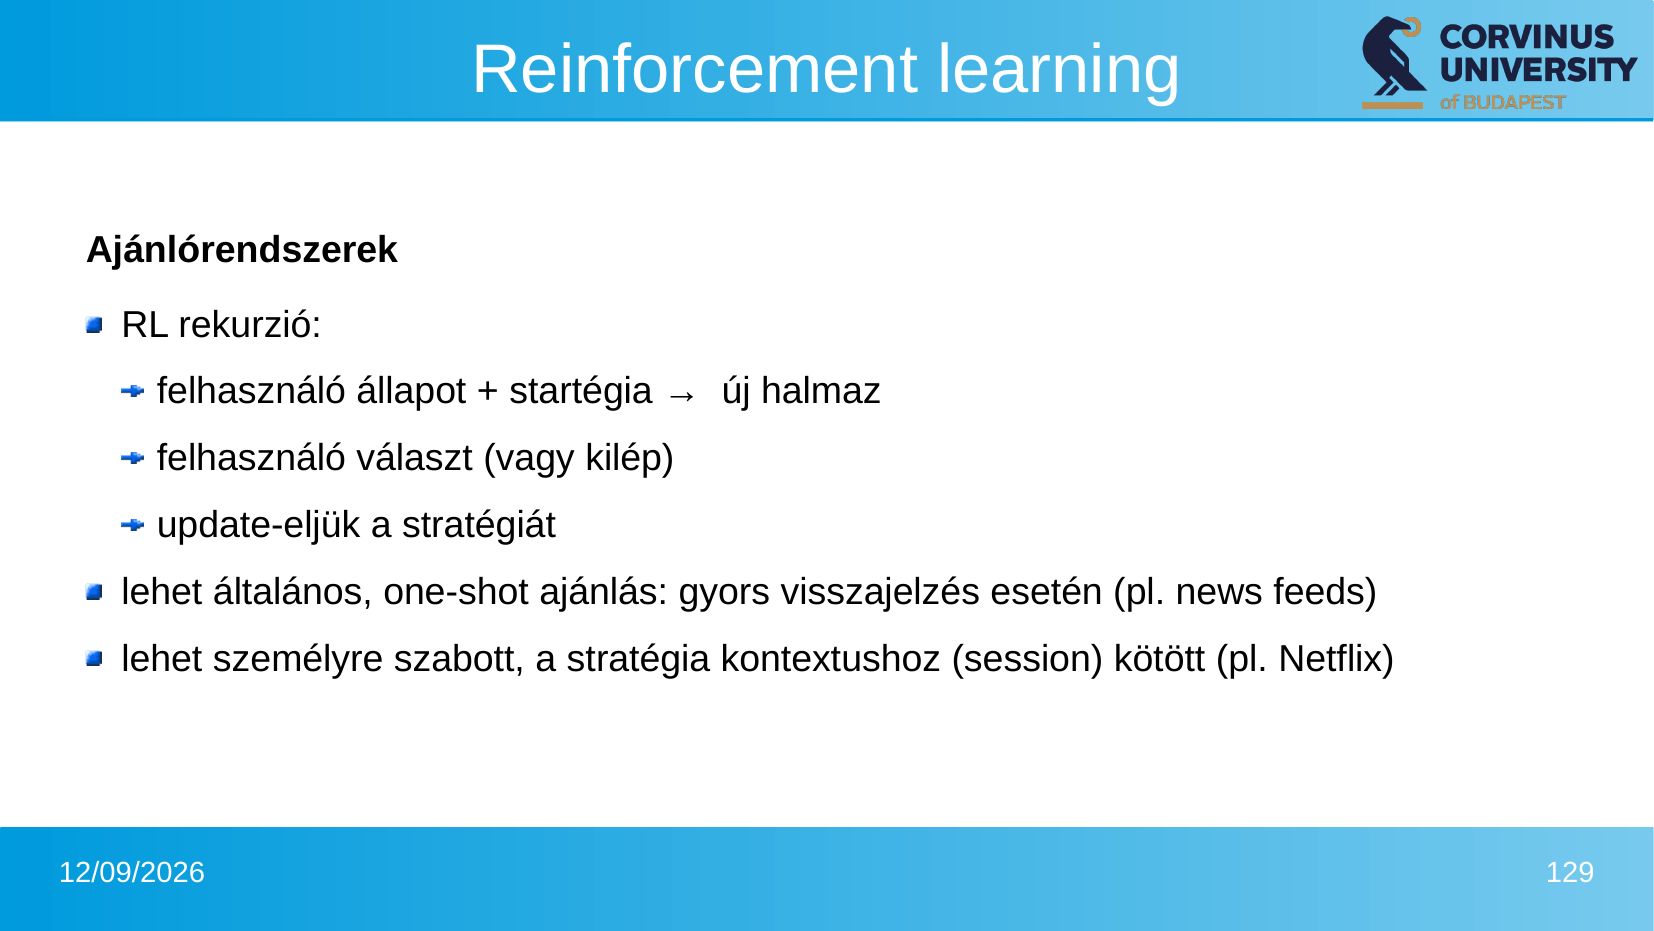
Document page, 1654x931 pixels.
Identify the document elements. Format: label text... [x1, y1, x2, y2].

title Reinforcement learning [59, 29, 1362, 108]
text_box Ajánlórendszerek RL rekurzió: felhasználó állapot + startégia → új halmaz felhasználó választ (vagy kilép) update-eljük a stratégiát lehet általános, one-shot ajánlás: gyors visszajelzés esetén (pl. news feeds) lehet személyre szabott, a stratégia kontextushoz (session) kötött (pl. Netflix) [71, 220, 1610, 746]
picture [1362, 16, 1638, 109]
